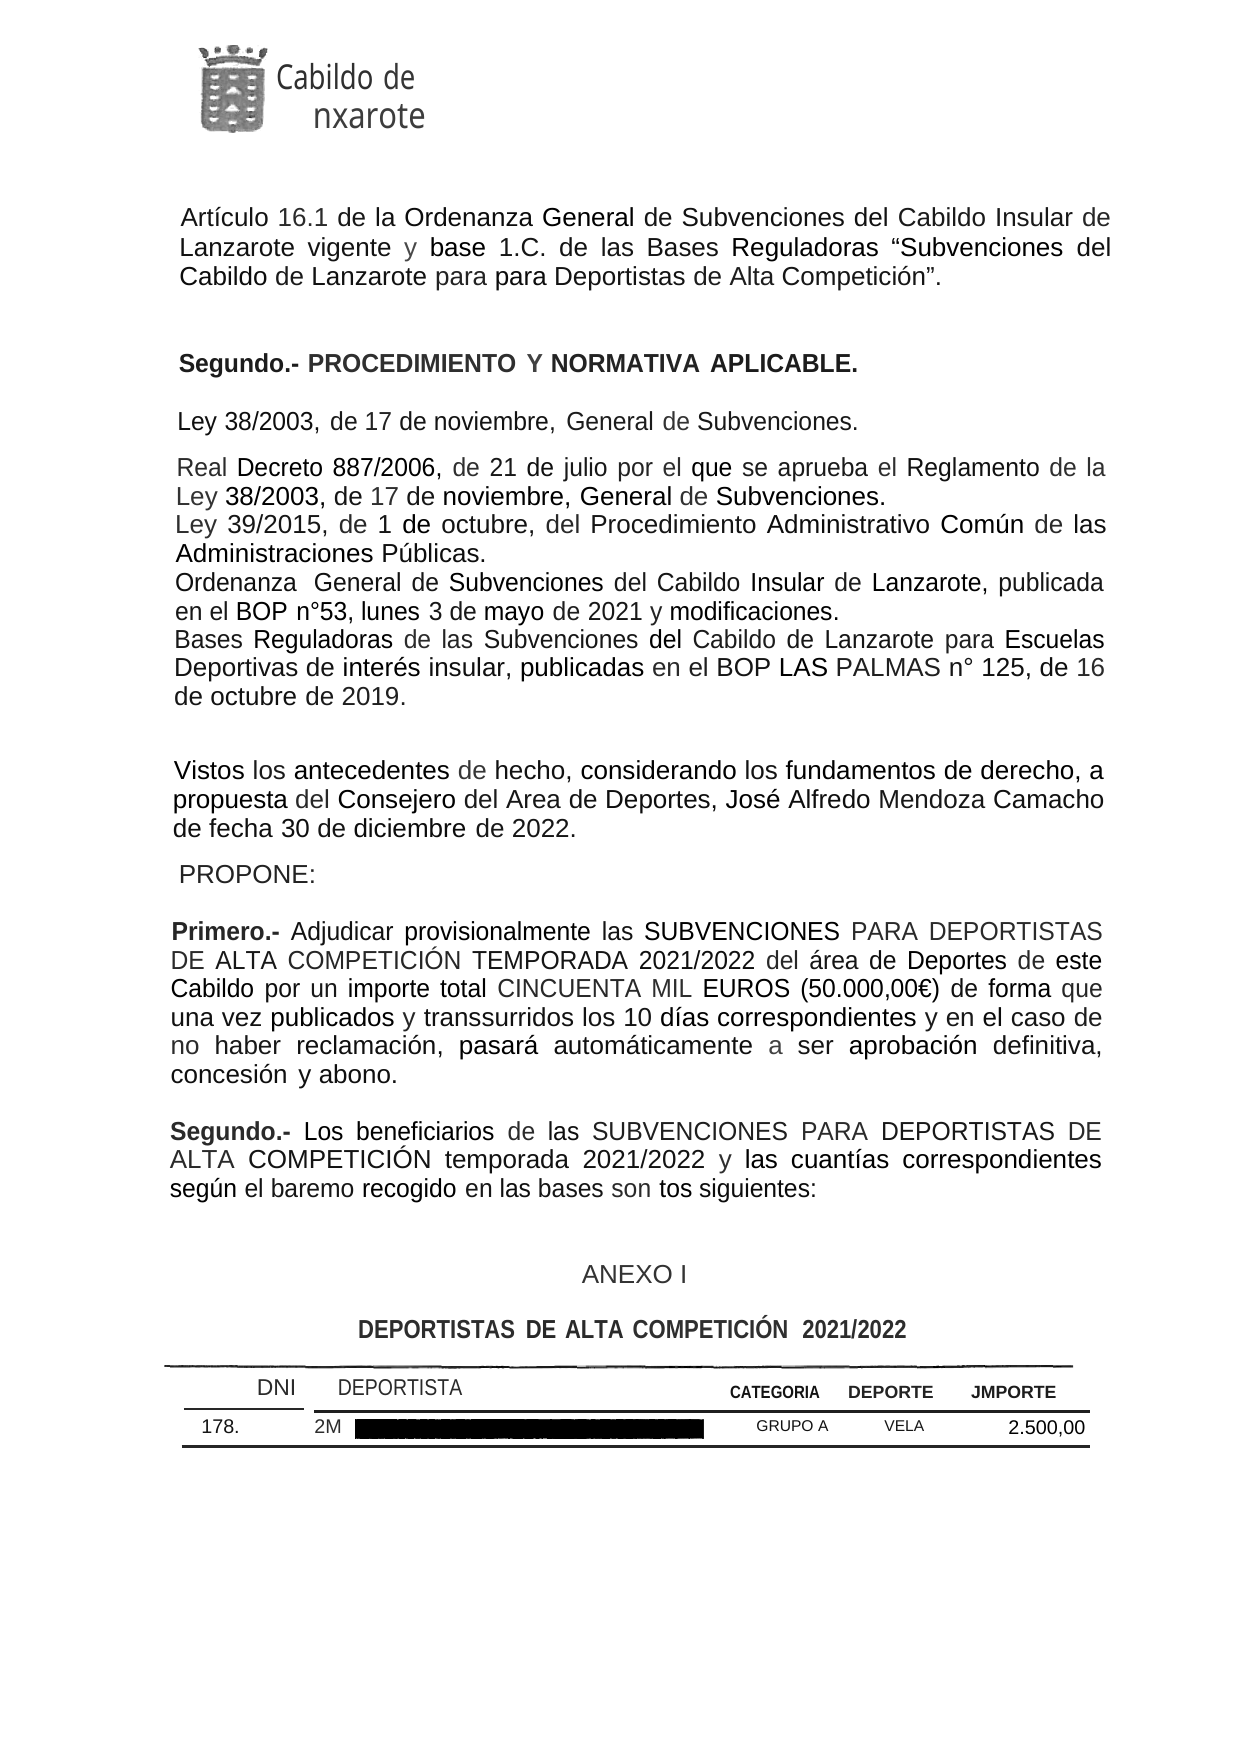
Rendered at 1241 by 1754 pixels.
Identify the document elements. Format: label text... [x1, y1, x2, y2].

text Ley 38/2003, de 17 de noviembre, General de Subvenciones. [177, 406, 1240, 436]
text CATEGORIA DEPORTE JMPORTE [730, 1382, 1240, 1402]
text PROPONE: [178, 859, 1240, 888]
text ANEXO I [28, 1259, 1240, 1289]
picture [164, 1365, 1074, 1369]
text Segundo.- Los beneficiarios de las SUBVENCIONES PARA DEPORTISTAS DE ALTA COMPETICIÓN temporada 2021/2022 y las cuantías correspondientes según el baremo recogido en las bases son tos siguientes: [169, 1117, 1102, 1203]
subtitle DEPORTISTAS DE ALTA COMPETICIÓN 2021/2022 [24, 1314, 1240, 1344]
text Cabildo de [276, 60, 1240, 97]
text Ley 39/2015, de 1 de octubre, del Procedimiento Administrativo Común de las Administraciones Públicas. [175, 511, 1107, 568]
text Primero.- Adjudicar provisionalmente las SUBVENCIONES PARA DEPORTISTAS DE ALTA COMPETICIÓN TEMPORADA 2021/2022 del área de Deportes de este Cabildo por un importe total CINCUENTA MIL EUROS (50.000,00€) de forma que una vez publicados y transsurridos los 10 días correspondientes y en el caso de no haber reclamación, pasará automáticamente a ser aprobación definitiva, concesión y abono. [170, 918, 1103, 1088]
subtitle nxarote [313, 97, 1240, 137]
text Artículo 16.1 de la Ordenanza General de Subvenciones del Cabildo Insular de Lanzarote vigente y base 1.C. de las Bases Reguladoras “Subvenciones del Cabildo de Lanzarote para para Deportistas de Alta Competición”. [179, 203, 1111, 291]
picture [198, 45, 268, 133]
text Real Decreto 887/2006, de 21 de julio por el que se aprueba el Reglamento de la Ley 38/2003, de 17 de noviembre, General de Subvenciones. [176, 453, 1106, 511]
text Vistos los antecedentes de hecho, considerando los fundamentos de derecho, a propuesta del Consejero del Area de Deportes, José Alfredo Mendoza Camacho de fecha 30 de diciembre de 2022. [173, 757, 1105, 843]
text Bases Reguladoras de las Subvenciones del Cabildo de Lanzarote para Escuelas Deportivas de interés insular, publicadas en el BOP LAS PALMAS n° 125, de 16 de octubre de 2019. [174, 626, 1105, 711]
text DNI DEPORTISTA [257, 1374, 468, 1400]
text Segundo.- PROCEDIMIENTO Y NORMATIVA APLICABLE. [178, 348, 1240, 378]
text Ordenanza General de Subvenciones del Cabildo Insular de Lanzarote, publicada en el BOP n°53, lunes 3 de mayo de 2021 y modificaciones. [175, 568, 1104, 626]
